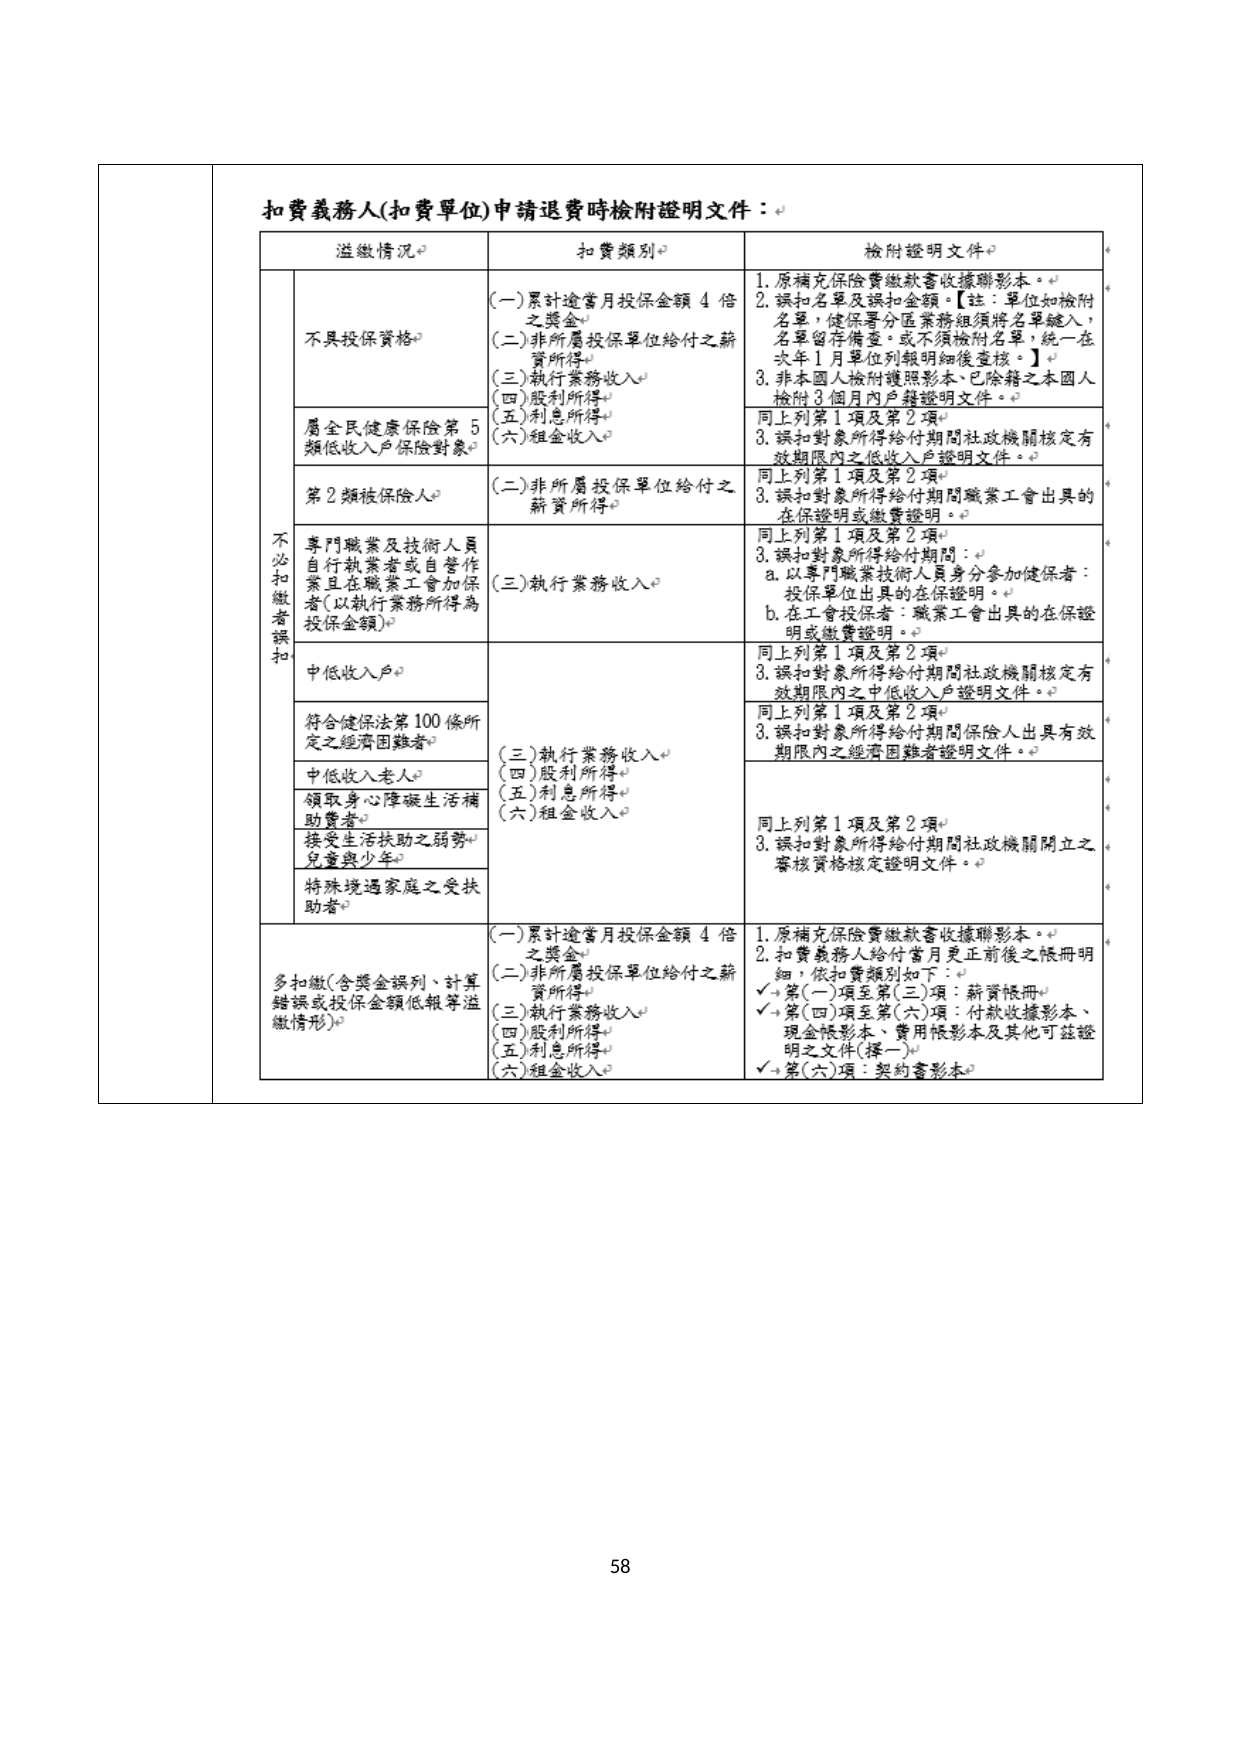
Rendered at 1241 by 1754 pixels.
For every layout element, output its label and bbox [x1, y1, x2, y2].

table_header [213, 165, 1142, 1103]
table_header [99, 165, 212, 1103]
